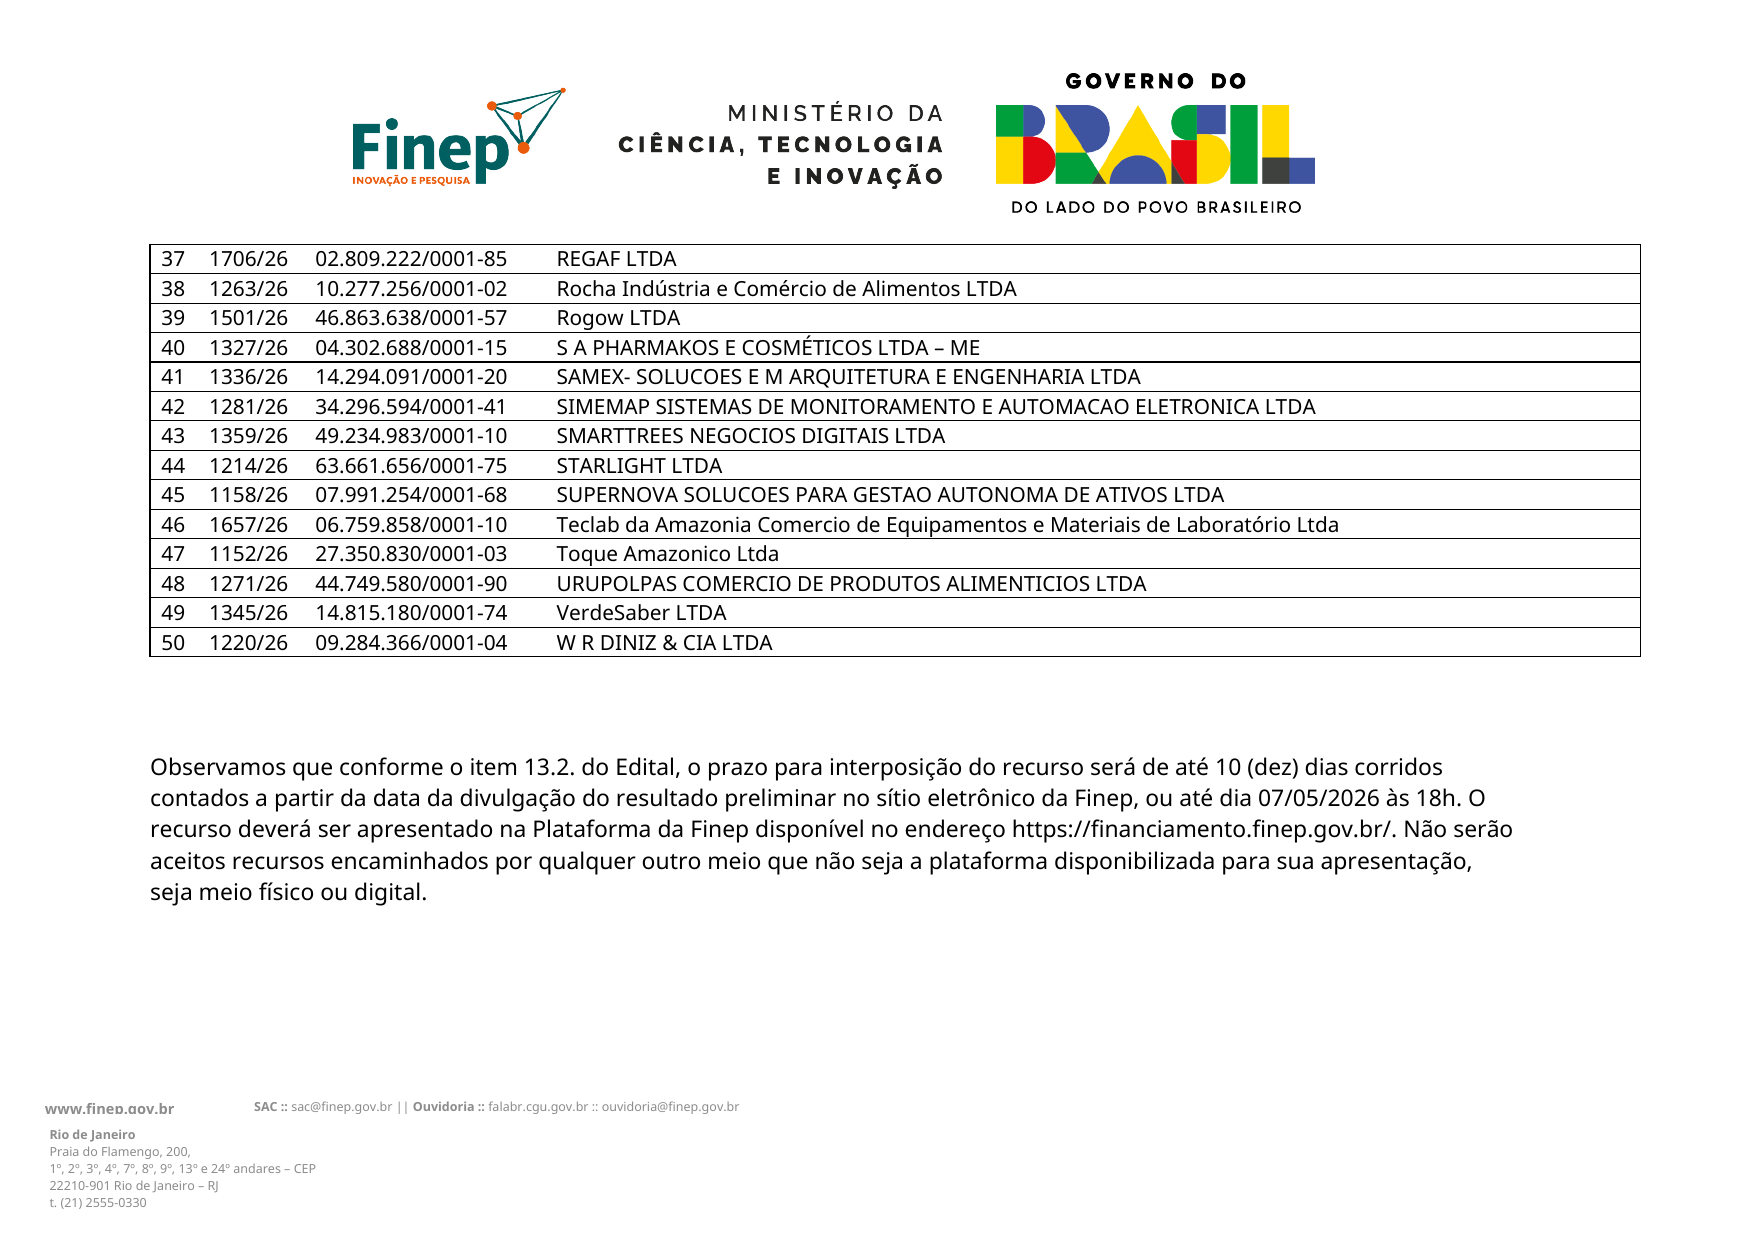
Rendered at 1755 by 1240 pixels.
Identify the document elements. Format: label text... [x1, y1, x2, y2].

table_header 1706/26 [198, 245, 304, 273]
table_cell Rogow LTDA [545, 304, 1640, 332]
table_cell S A PHARMAKOS E COSMÉTICOS LTDA – ME [545, 333, 1640, 361]
table_cell Toque Amazonico Ltda [545, 539, 1640, 568]
table_cell 1263/26 [198, 274, 304, 302]
table_cell 1359/26 [198, 421, 304, 450]
table_header REGAF LTDA [545, 245, 1640, 273]
table_cell 39 [151, 304, 198, 332]
table_cell 1657/26 [198, 510, 304, 538]
table_cell 04.302.688/0001-15 [304, 333, 545, 361]
table_cell 1501/26 [198, 304, 304, 332]
table_cell 48 [151, 569, 198, 597]
table_cell 1152/26 [198, 539, 304, 568]
table_cell W R DINIZ & CIA LTDA [545, 628, 1640, 656]
table_cell 1158/26 [198, 480, 304, 509]
table_cell 45 [151, 480, 198, 509]
table_cell 1281/26 [198, 392, 304, 420]
table_cell 1220/26 [198, 628, 304, 656]
table_cell 1336/26 [198, 363, 304, 391]
table_cell 49 [151, 598, 198, 627]
table_cell 44 [151, 451, 198, 479]
table_cell SUPERNOVA SOLUCOES PARA GESTAO AUTONOMA DE ATIVOS LTDA [545, 480, 1640, 509]
table_cell 10.277.256/0001-02 [304, 274, 545, 302]
table_header 37 [151, 245, 198, 273]
table_cell SAMEX- SOLUCOES E M ARQUITETURA E ENGENHARIA LTDA [545, 363, 1640, 391]
table_cell 27.350.830/0001-03 [304, 539, 545, 568]
table_cell 1271/26 [198, 569, 304, 597]
table_cell 06.759.858/0001-10 [304, 510, 545, 538]
table_cell 43 [151, 421, 198, 450]
table_cell 49.234.983/0001-10 [304, 421, 545, 450]
table_cell 38 [151, 274, 198, 302]
table_cell VerdeSaber LTDA [545, 598, 1640, 627]
table_cell 14.294.091/0001-20 [304, 363, 545, 391]
table_cell 41 [151, 363, 198, 391]
table_cell 14.815.180/0001-74 [304, 598, 545, 627]
table_cell 07.991.254/0001-68 [304, 480, 545, 509]
table_cell 46.863.638/0001-57 [304, 304, 545, 332]
table_cell Rocha Indústria e Comércio de Alimentos LTDA [545, 274, 1640, 302]
table_cell SIMEMAP SISTEMAS DE MONITORAMENTO E AUTOMACAO ELETRONICA LTDA [545, 392, 1640, 420]
table_cell 50 [151, 628, 198, 656]
table_cell 46 [151, 510, 198, 538]
text Observamos que conforme o item 13.2. do Edital, o prazo para interposição do recurso será de até 10 (dez) dias corridos contados a partir da data da divulgação do resultado preliminar no sítio eletrônico da Finep, ou até dia 07/05/2026 às 18h. O recurso deverá ser apresentado na Plataforma da Finep disponível no endereço https://financiamento.finep.gov.br/. Não serão aceitos recursos encaminhados por qualquer outro meio que não seja a plataforma disponibilizada para sua apresentação, seja meio físico ou digital. [150, 751, 1518, 907]
table_cell 1345/26 [198, 598, 304, 627]
table_cell Teclab da Amazonia Comercio de Equipamentos e Materiais de Laboratório Ltda [545, 510, 1640, 538]
table_cell 63.661.656/0001-75 [304, 451, 545, 479]
table_cell 42 [151, 392, 198, 420]
table_cell 34.296.594/0001-41 [304, 392, 545, 420]
table_cell 1327/26 [198, 333, 304, 361]
table_cell STARLIGHT LTDA [545, 451, 1640, 479]
table_cell 40 [151, 333, 198, 361]
table_cell 47 [151, 539, 198, 568]
table_header 02.809.222/0001-85 [304, 245, 545, 273]
table_cell URUPOLPAS COMERCIO DE PRODUTOS ALIMENTICIOS LTDA [545, 569, 1640, 597]
table_cell 1214/26 [198, 451, 304, 479]
table_cell 44.749.580/0001-90 [304, 569, 545, 597]
table_cell SMARTTREES NEGOCIOS DIGITAIS LTDA [545, 421, 1640, 450]
table_cell 09.284.366/0001-04 [304, 628, 545, 656]
